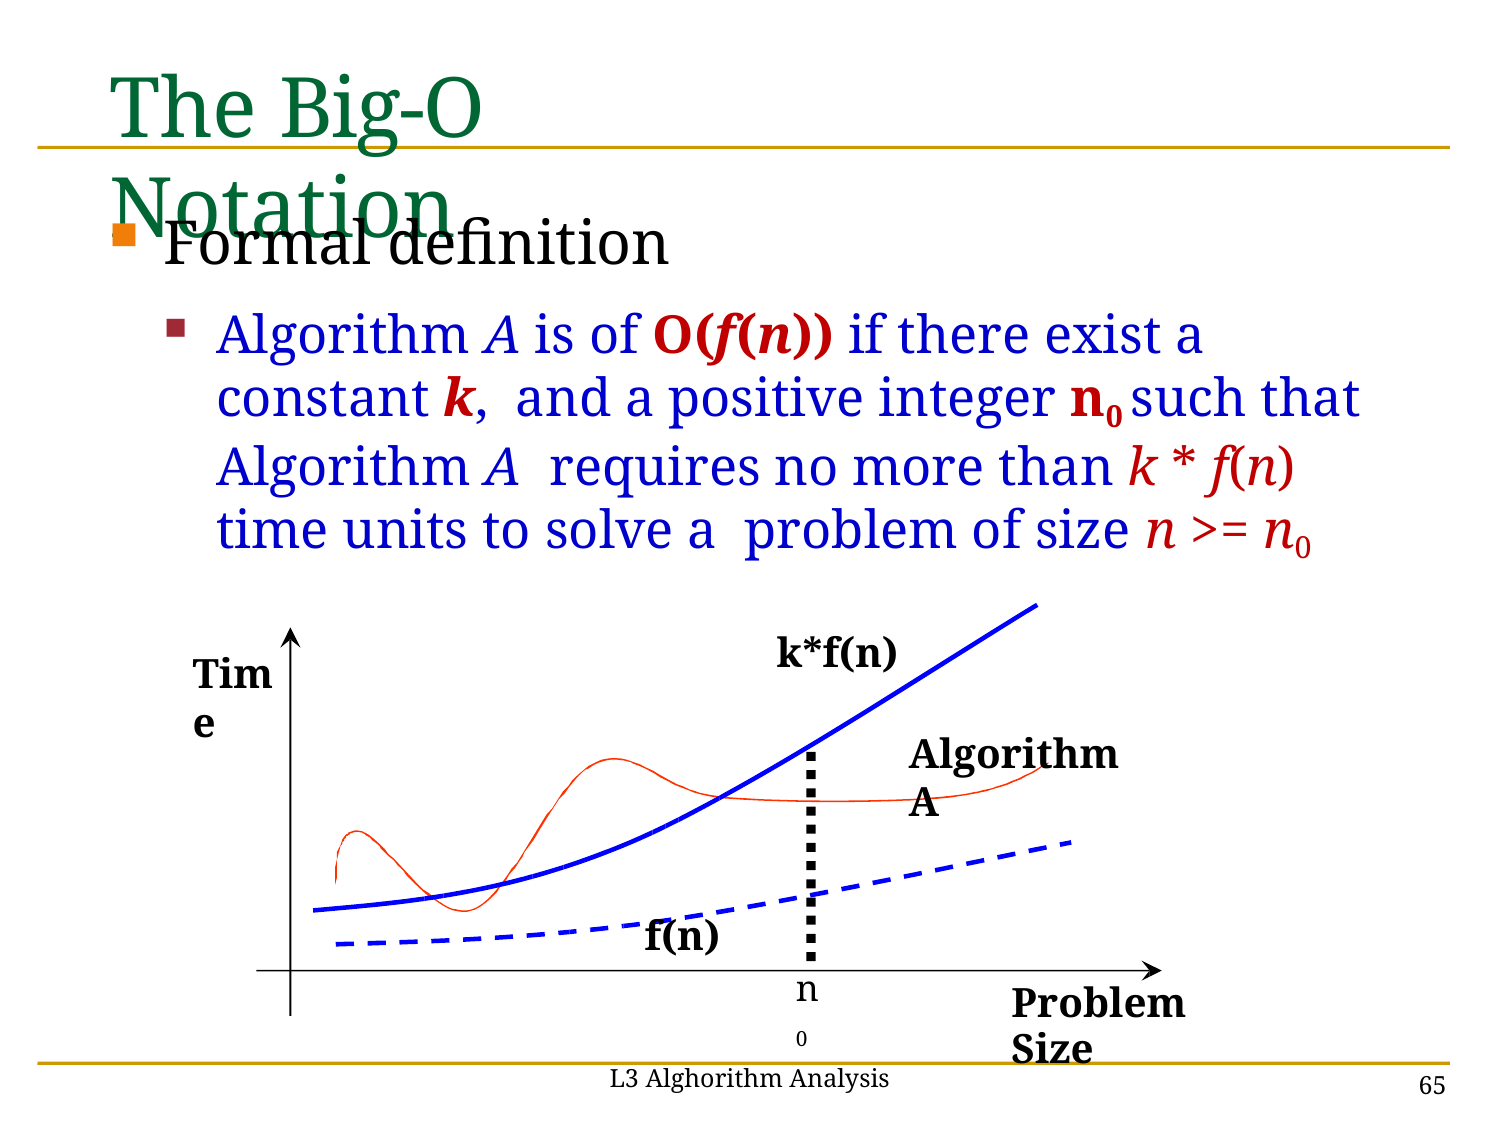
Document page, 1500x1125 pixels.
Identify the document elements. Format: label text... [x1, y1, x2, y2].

text_box Algorithm A f(n) [642, 726, 1141, 959]
text_box [526, 931, 545, 938]
text_box [494, 934, 514, 941]
text_box [558, 928, 577, 936]
text_box [838, 602, 1039, 726]
text_box [431, 938, 450, 944]
footer L3 Alghorithm Analysis [512, 1025, 988, 1100]
text_box [335, 941, 355, 947]
text_box [399, 939, 418, 945]
text_box [828, 960, 1162, 978]
text_box Formal definition Algorithm A is of O(f(n)) if there exist a constant k, and a positive integer n0 such that Algorithm A requires no more than k * f(n) time units to solve a problem of size n >= n0 [107, 174, 1391, 566]
text_box n0 [793, 967, 828, 1025]
text_box Problem Size [1009, 978, 1268, 1072]
text_box [256, 627, 793, 1016]
text_box [312, 758, 642, 913]
text_box [367, 940, 386, 946]
text_box k*f(n) [774, 625, 925, 676]
text_box Time [190, 646, 289, 746]
text_box [621, 921, 641, 929]
slide_number [1111, 1036, 1462, 1112]
text_box [589, 925, 609, 933]
title The Big-O Notation [107, 51, 787, 174]
text_box [462, 936, 482, 942]
